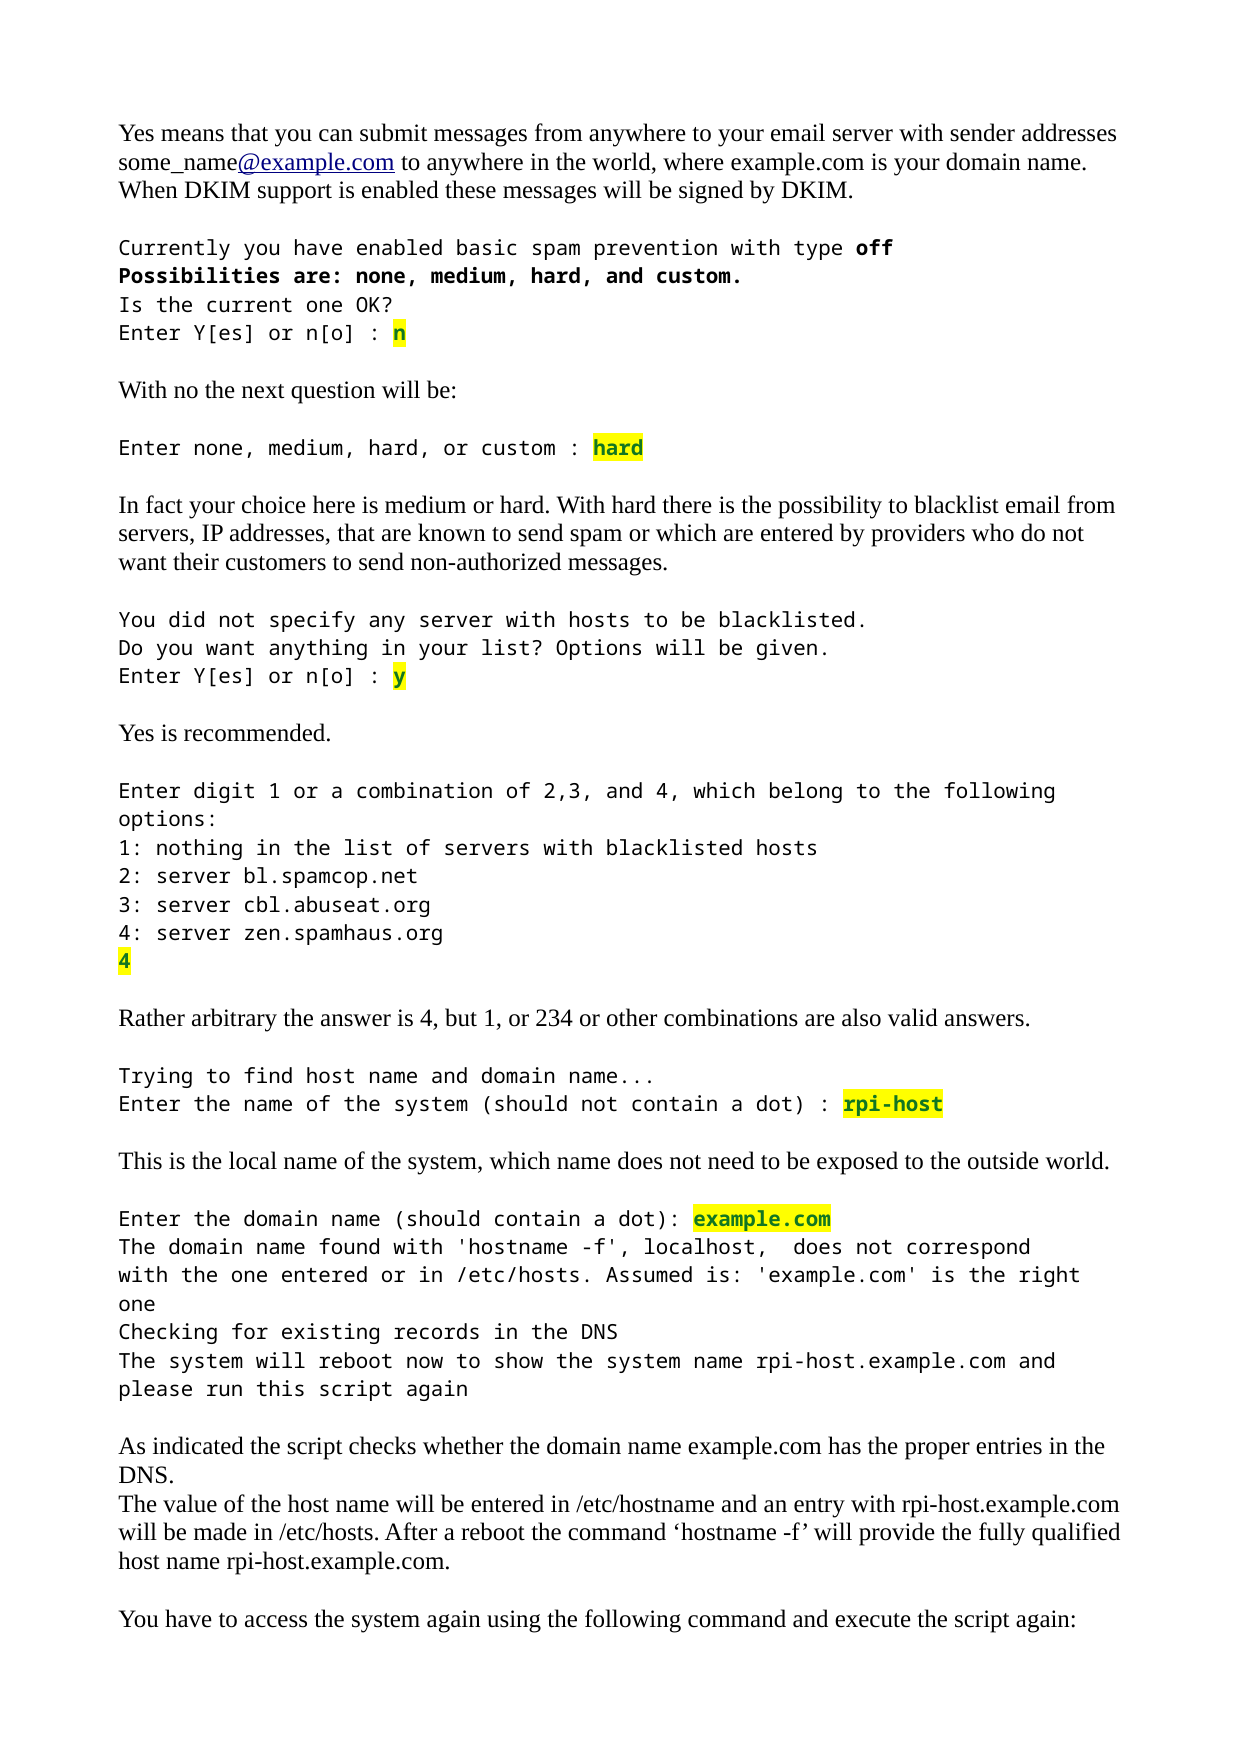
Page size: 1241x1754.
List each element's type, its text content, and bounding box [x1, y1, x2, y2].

text With no the next question will be: [118, 375, 1122, 404]
text As indicated the script checks whether the domain name example.com has the proper entries in the DNS. [118, 1431, 1122, 1489]
text Enter none, medium, hard, or custom : hard [118, 433, 1122, 461]
text Checking for existing records in the DNS [118, 1317, 1122, 1346]
text The value of the host name will be entered in /etc/hostname and an entry with rpi-host.example.com will be made in /etc/hosts. After a reboot the command ‘hostname -f’ will provide the fully qualified host name rpi-host.example.com. [118, 1489, 1122, 1575]
text 4: server zen.spamhaus.org [118, 918, 1122, 947]
text Enter Y[es] or n[o] : n [118, 318, 1122, 347]
text You have to access the system again using the following command and execute the script again: [118, 1604, 1122, 1632]
text You did not specify any server with hosts to be blacklisted. [118, 605, 1122, 633]
text Yes means that you can submit messages from anywhere to your email server with sender addresses some_name@example.com to anywhere in the world, where example.com is your domain name. When DKIM support is enabled these messages will be signed by DKIM. [118, 118, 1122, 204]
text In fact your choice here is medium or hard. With hard there is the possibility to blacklist email from servers, IP addresses, that are known to send spam or which are entered by providers who do not want their customers to send non-authorized messages. [118, 490, 1122, 576]
text 3: server cbl.abuseat.org [118, 890, 1122, 918]
text Trying to find host name and domain name... [118, 1061, 1122, 1089]
text The domain name found with 'hostname -f', localhost, does not correspond [118, 1232, 1122, 1261]
text Enter digit 1 or a combination of 2,3, and 4, which belong to the following options: [118, 776, 1122, 833]
text Currently you have enabled basic spam prevention with type off [118, 233, 1122, 262]
text Is the current one OK? [118, 290, 1122, 318]
text Yes is recommended. [118, 718, 1122, 747]
text Enter the domain name (should contain a dot): example.com [118, 1204, 1122, 1232]
text with the one entered or in /etc/hosts. Assumed is: 'example.com' is the right one [118, 1261, 1122, 1317]
text This is the local name of the system, which name does not need to be exposed to the outside world. [118, 1146, 1122, 1175]
text Do you want anything in your list? Options will be given. [118, 633, 1122, 662]
text 4 [118, 947, 1122, 975]
text Possibilities are: none, medium, hard, and custom. [118, 262, 1122, 290]
text Enter Y[es] or n[o] : y [118, 662, 1122, 690]
text Enter the name of the system (should not contain a dot) : rpi-host [118, 1089, 1122, 1118]
text 2: server bl.spamcop.net [118, 861, 1122, 890]
text The system will reboot now to show the system name rpi-host.example.com and please run this script again [118, 1346, 1122, 1403]
text 1: nothing in the list of servers with blacklisted hosts [118, 833, 1122, 861]
text Rather arbitrary the answer is 4, but 1, or 234 or other combinations are also valid answers. [118, 1003, 1122, 1032]
